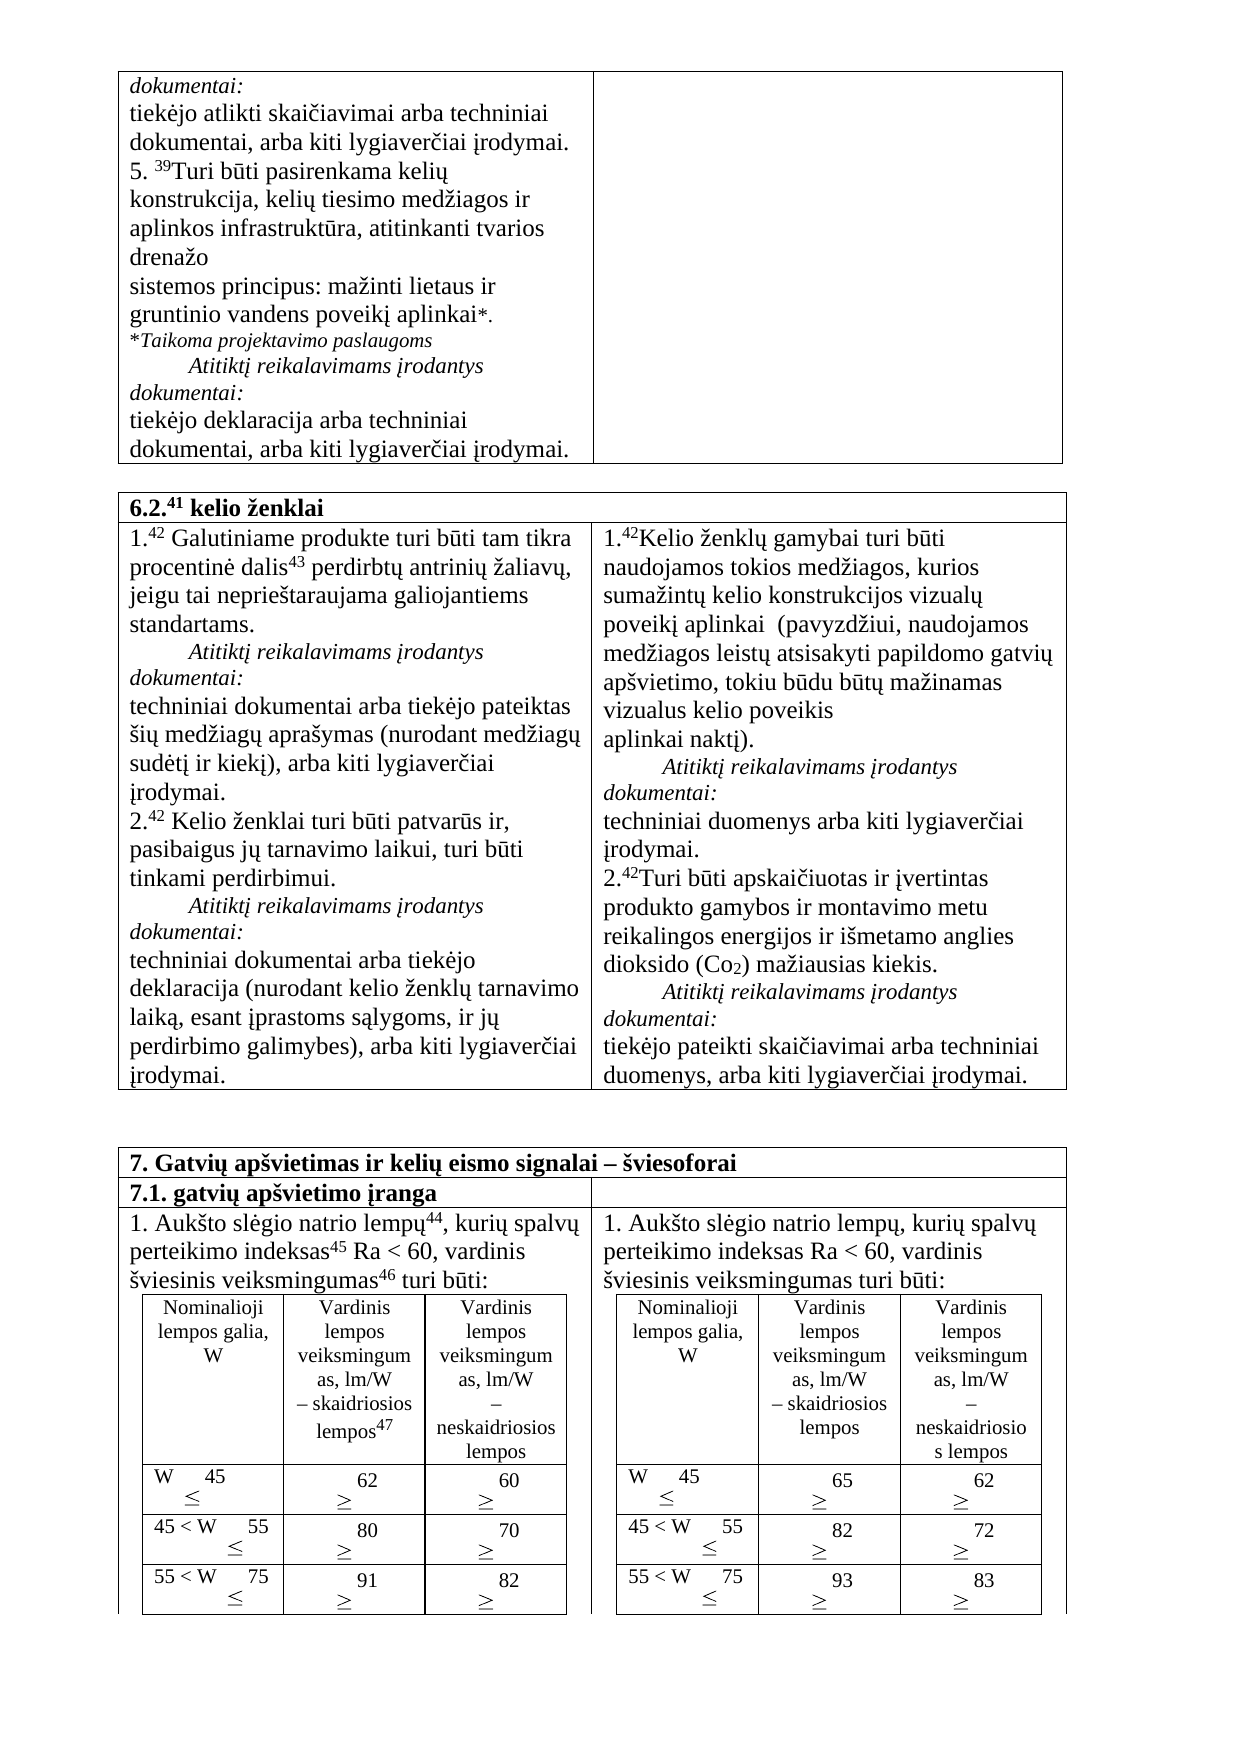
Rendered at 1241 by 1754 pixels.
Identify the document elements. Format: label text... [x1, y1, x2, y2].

table_cell W <= 45 [143, 1465, 283, 1513]
table_cell >= 65 [759, 1465, 900, 1513]
table_cell >= 70 [426, 1515, 566, 1563]
table_cell [567, 1514, 591, 1563]
table_cell [119, 1564, 142, 1613]
table_cell [1042, 1514, 1066, 1563]
table_cell 55 < W <= 75 [143, 1565, 283, 1613]
table_cell >= 93 [759, 1565, 900, 1613]
table_cell [592, 1178, 1066, 1207]
table_cell [567, 1464, 591, 1513]
table_cell Nominalioji lempos galia, W [143, 1295, 283, 1463]
table_cell [567, 1564, 591, 1613]
table_cell 1. Aukšto slėgio natrio lempų44, kurių spalvų perteikimo indeksas45 Ra < 60, vardinis šviesinis veiksmingumas46 turi būti: [119, 1208, 591, 1294]
table_cell [592, 1294, 616, 1463]
table_cell 1.42Kelio ženklų gamybai turi būti naudojamos tokios medžiagos, kurios sumažintų kelio konstrukcijos vizualų poveikį aplinkai (pavyzdžiui, naudojamos medžiagos leistų atsisakyti papildomo gatvių apšvietimo, tokiu būdu būtų mažinamas vizualus kelio poveikis aplinkai naktį). Atitiktį reikalavimams įrodantys dokumentai: techniniai duomenys arba kiti lygiaverčiai įrodymai. 2.42Turi būti apskaičiuotas ir įvertintas produkto gamybos ir montavimo metu reikalingos energijos ir išmetamo anglies dioksido (Co2) mažiausias kiekis. Atitiktį reikalavimams įrodantys dokumentai: tiekėjo pateikti skaičiavimai arba techniniai duomenys, arba kiti lygiaverčiai įrodymai. [592, 523, 1066, 1088]
table_cell 45 < W <= 55 [617, 1515, 758, 1563]
table_cell [592, 1564, 616, 1613]
table_cell 1. Aukšto slėgio natrio lempų, kurių spalvų perteikimo indeksas Ra < 60, vardinis šviesinis veiksmingumas turi būti: [592, 1208, 1066, 1294]
table_cell 1.42 Galutiniame produkte turi būti tam tikra procentinė dalis43 perdirbtų antrinių žaliavų, jeigu tai neprieštaraujama galiojantiems standartams. Atitiktį reikalavimams įrodantys dokumentai: techniniai dokumentai arba tiekėjo pateiktas šių medžiagų aprašymas (nurodant medžiagų sudėtį ir kiekį), arba kiti lygiaverčiai įrodymai. 2.42 Kelio ženklai turi būti patvarūs ir, pasibaigus jų tarnavimo laikui, turi būti tinkami perdirbimui. Atitiktį reikalavimams įrodantys dokumentai: techniniai dokumentai arba tiekėjo deklaracija (nurodant kelio ženklų tarnavimo laiką, esant įprastoms sąlygoms, ir jų perdirbimo galimybes), arba kiti lygiaverčiai įrodymai. [119, 523, 591, 1088]
table_cell >= 60 [426, 1465, 566, 1513]
table_cell [1042, 1564, 1066, 1613]
table_cell [1042, 1294, 1066, 1463]
table_cell [119, 1294, 142, 1463]
table_cell >= 72 [901, 1515, 1041, 1563]
table_cell >= 62 [901, 1465, 1041, 1513]
table_cell >= 83 [901, 1565, 1041, 1613]
table_cell 55 < W <= 75 [617, 1565, 758, 1613]
table_cell Nominalioji lempos galia, W [617, 1295, 758, 1463]
table_cell >= 91 [284, 1565, 424, 1613]
table_cell dokumentai: tiekėjo atlikti skaičiavimai arba techniniai dokumentai, arba kiti lygiaverčiai įrodymai. 5. 39Turi būti pasirenkama kelių konstrukcija, kelių tiesimo medžiagos ir aplinkos infrastruktūra, atitinkanti tvarios drenažo sistemos principus: mažinti lietaus ir gruntinio vandens poveikį aplinkai*. *Taikoma projektavimo paslaugoms Atitiktį reikalavimams įrodantys dokumentai: tiekėjo deklaracija arba techniniai dokumentai, arba kiti lygiaverčiai įrodymai. [119, 72, 593, 462]
table_cell >= 80 [284, 1515, 424, 1563]
table_cell [592, 1464, 616, 1513]
table_cell Vardinis lempos veiksmingumas, lm/W – skaidriosios lempos47 [284, 1295, 424, 1463]
table_cell [1042, 1464, 1066, 1513]
table_cell [567, 1294, 591, 1463]
table_cell [594, 72, 1062, 462]
table_cell Vardinis lempos veiksmingumas, lm/W – skaidriosios lempos [759, 1295, 900, 1463]
table_cell >= 82 [426, 1565, 566, 1613]
table_cell 45 < W <= 55 [143, 1515, 283, 1563]
table_cell >= 82 [759, 1515, 900, 1563]
table_cell [119, 1464, 142, 1513]
table_cell [119, 1514, 142, 1563]
table_cell [592, 1514, 616, 1563]
table_header 7. Gatvių apšvietimas ir kelių eismo signalai – šviesoforai [119, 1148, 1066, 1177]
table_cell Vardinis lempos veiksmingumas, lm/W – neskaidriosios lempos [426, 1295, 566, 1463]
table_cell W <= 45 [617, 1465, 758, 1513]
table_header 6.2.41 kelio ženklai [119, 493, 1066, 522]
table_cell 7.1. gatvių apšvietimo įranga [119, 1178, 591, 1207]
table_cell >= 62 [284, 1465, 424, 1513]
table_cell Vardinis lempos veiksmingumas, lm/W – neskaidriosios lempos [901, 1295, 1041, 1463]
